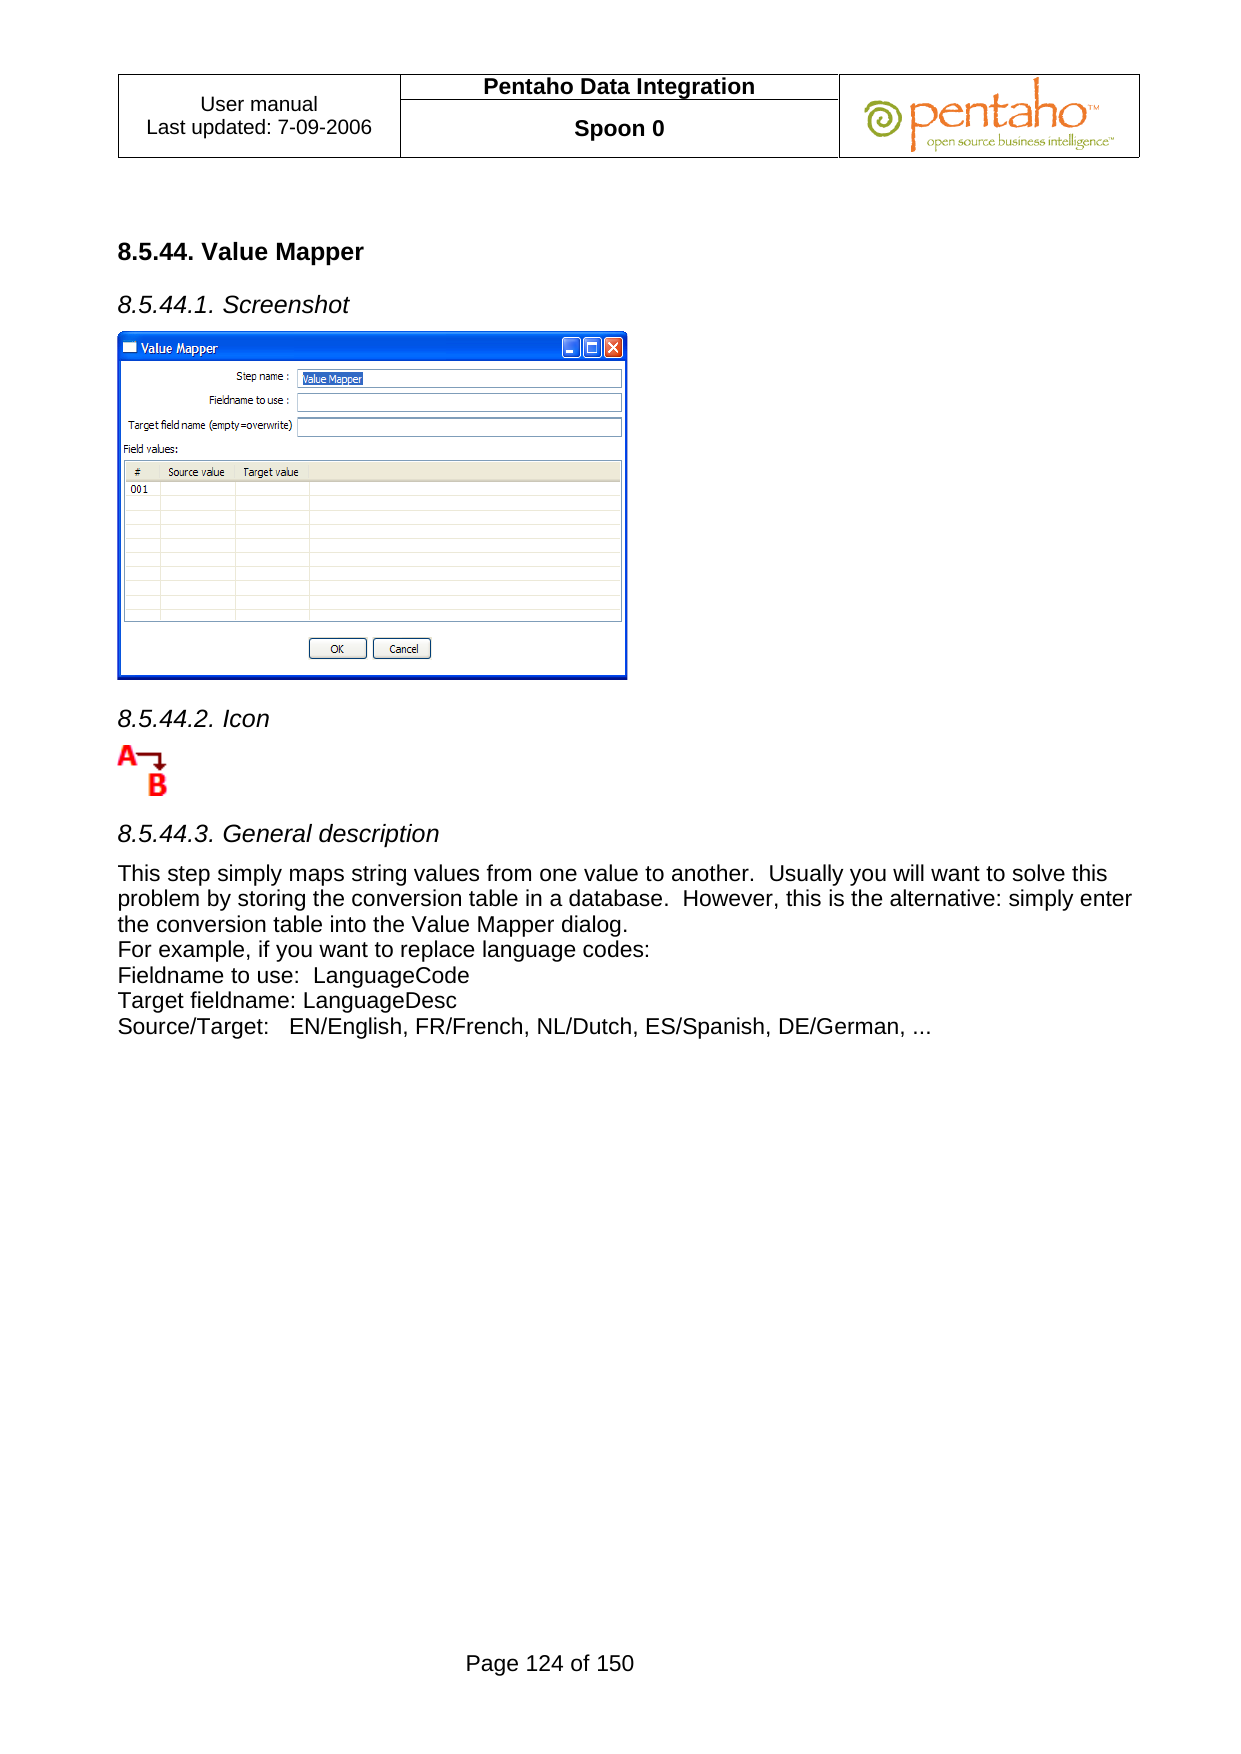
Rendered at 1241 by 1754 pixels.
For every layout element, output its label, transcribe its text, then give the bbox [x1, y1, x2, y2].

text Fieldname to use: LanguageCode [117, 963, 1137, 988]
picture [117, 745, 168, 796]
text Target fieldname: LanguageDesc [117, 988, 1137, 1014]
subtitle General description [117, 820, 1137, 848]
text For example, if you want to replace language codes: [117, 937, 1137, 963]
subtitle Value Mapper [117, 238, 1137, 266]
picture [117, 331, 628, 680]
text This step simply maps string values from one value to another. Usually you will want to solve this problem by storing the conversion table in a database. However, this is the alternative: simply enter the conversion table into the Value Mapper dialog. [117, 861, 1137, 937]
subtitle Screenshot [117, 291, 1137, 319]
text Source/Target: EN/English, FR/French, NL/Dutch, ES/Spanish, DE/German, ... [117, 1014, 1137, 1039]
subtitle Icon [117, 704, 1137, 733]
